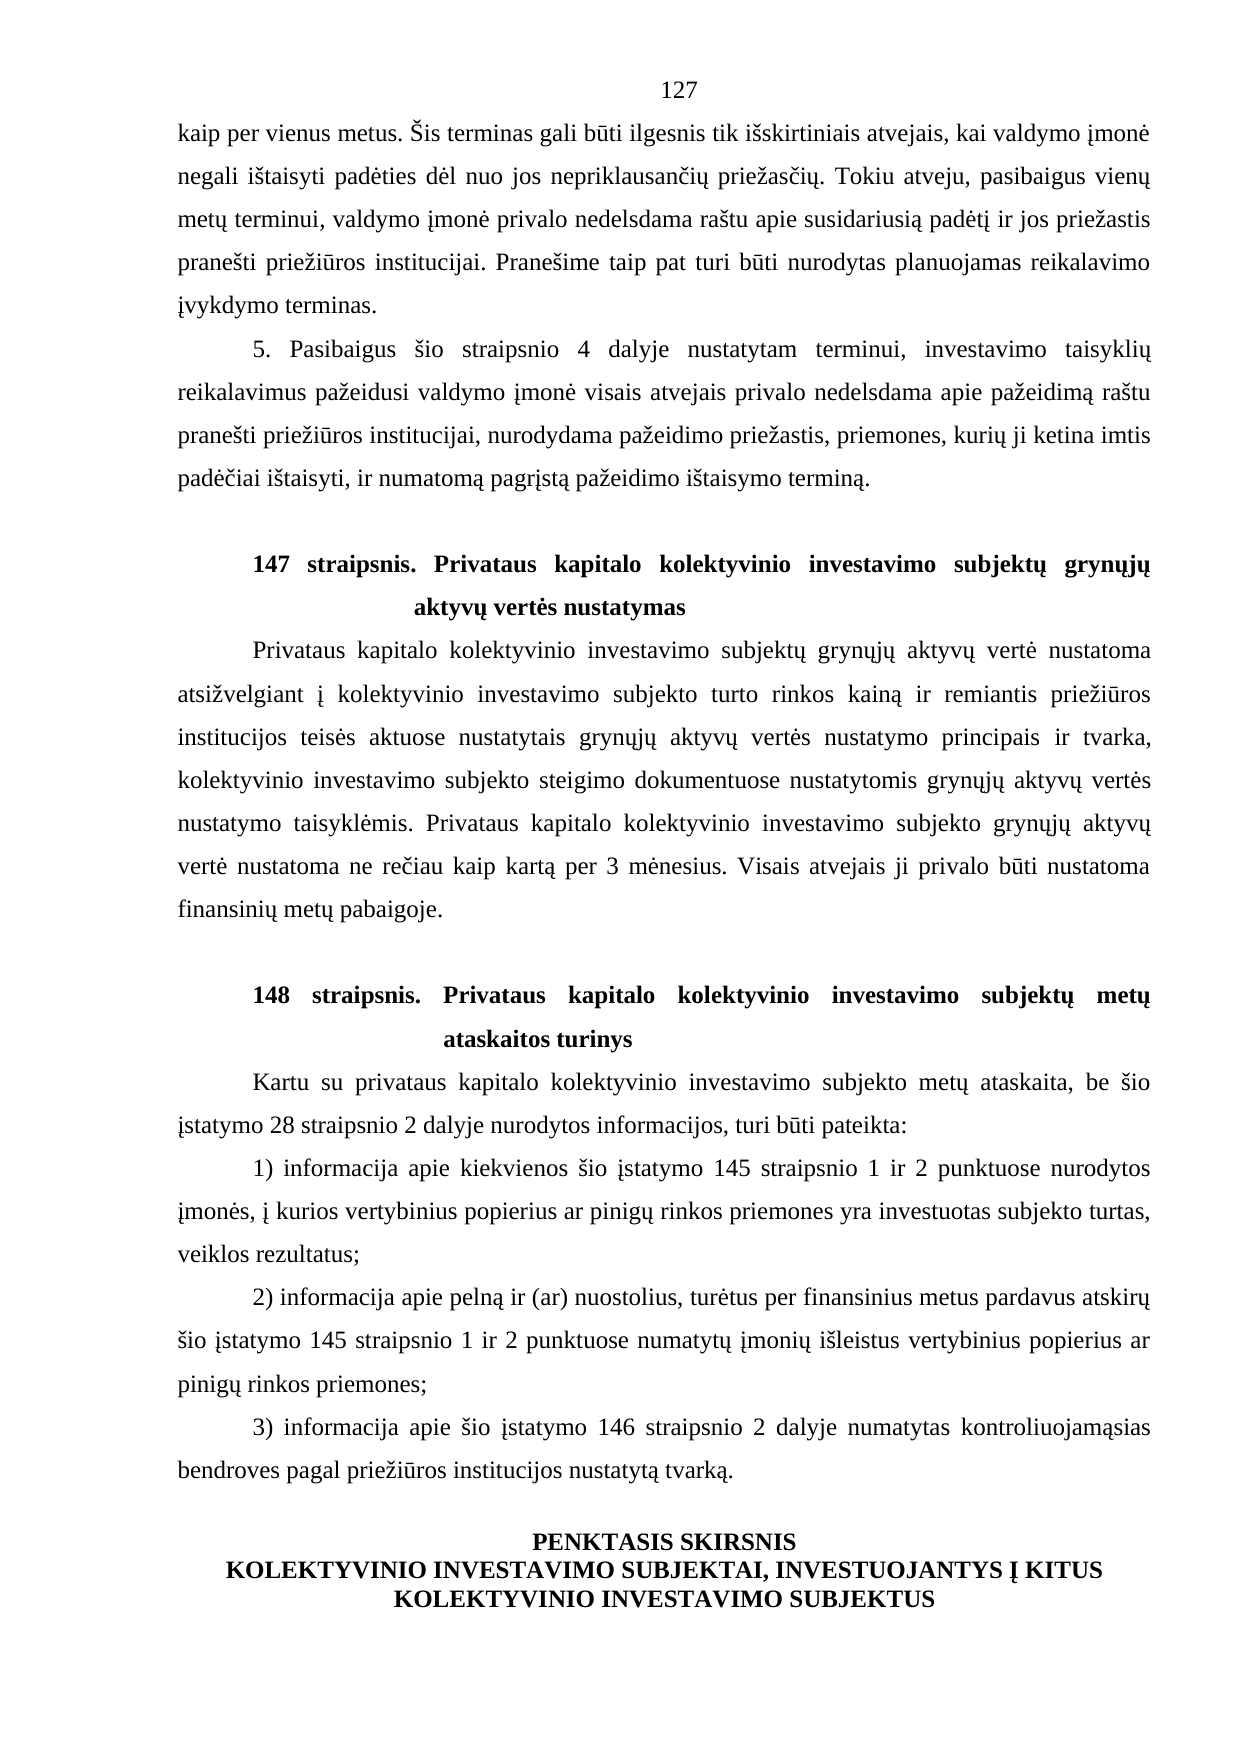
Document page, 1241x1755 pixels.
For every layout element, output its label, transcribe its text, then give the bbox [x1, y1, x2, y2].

text 5. Pasibaigus šio straipsnio 4 dalyje nustatytam terminui, investavimo taisyklių reikalavimus pažeidusi valdymo įmonė visais atvejais privalo nedelsdama apie pažeidimą raštu pranešti priežiūros institucijai, nurodydama pažeidimo priežastis, priemones, kurių ji ketina imtis padėčiai ištaisyti, ir numatomą pagrįstą pažeidimo ištaisymo terminą. [177, 334, 1152, 492]
text 148 straipsnis. Privataus kapitalo kolektyvinio investavimo subjektų metų ataskaitos turinys [252, 981, 1152, 1052]
text kaip per vienus metus. Šis terminas gali būti ilgesnis tik išskirtiniais atvejais, kai valdymo įmonė negali ištaisyti padėties dėl nuo jos nepriklausančių priežasčių. Tokiu atveju, pasibaigus vienų metų terminui, valdymo įmonė privalo nedelsdama raštu apie susidariusią padėtį ir jos priežastis pranešti priežiūros institucijai. Pranešime taip pat turi būti nurodytas planuojamas reikalavimo įvykdymo terminas. [177, 118, 1152, 319]
text Kartu su privataus kapitalo kolektyvinio investavimo subjekto metų ataskaita, be šio įstatymo 28 straipsnio 2 dalyje nurodytos informacijos, turi būti pateikta: [177, 1067, 1152, 1139]
text 2) informacija apie pelną ir (ar) nuostolius, turėtus per finansinius metus pardavus atskirų šio įstatymo 145 straipsnio 1 ir 2 punktuose numatytų įmonių išleistus vertybinius popierius ar pinigų rinkos priemones; [177, 1282, 1152, 1397]
text PENKTASIS SKIRSNIS [177, 1527, 1152, 1556]
text KOLEKTYVINIO INVESTAVIMO SUBJEKTAI, INVESTUOJANTYS Į KITUS KOLEKTYVINIO INVESTAVIMO SUBJEKTUS [177, 1556, 1152, 1613]
text 147 straipsnis. Privataus kapitalo kolektyvinio investavimo subjektų grynųjų aktyvų vertės nustatymas [252, 549, 1152, 621]
text 1) informacija apie kiekvienos šio įstatymo 145 straipsnio 1 ir 2 punktuose nurodytos įmonės, į kurios vertybinius popierius ar pinigų rinkos priemones yra investuotas subjekto turtas, veiklos rezultatus; [177, 1153, 1152, 1268]
text Privataus kapitalo kolektyvinio investavimo subjektų grynųjų aktyvų vertė nustatoma atsižvelgiant į kolektyvinio investavimo subjekto turto rinkos kainą ir remiantis priežiūros institucijos teisės aktuose nustatytais grynųjų aktyvų vertės nustatymo principais ir tvarka, kolektyvinio investavimo subjekto steigimo dokumentuose nustatytomis grynųjų aktyvų vertės nustatymo taisyklėmis. Privataus kapitalo kolektyvinio investavimo subjekto grynųjų aktyvų vertė nustatoma ne rečiau kaip kartą per 3 mėnesius. Visais atvejais ji privalo būti nustatoma finansinių metų pabaigoje. [177, 636, 1152, 923]
text 3) informacija apie šio įstatymo 146 straipsnio 2 dalyje numatytas kontroliuojamąsias bendroves pagal priežiūros institucijos nustatytą tvarką. [177, 1412, 1152, 1484]
